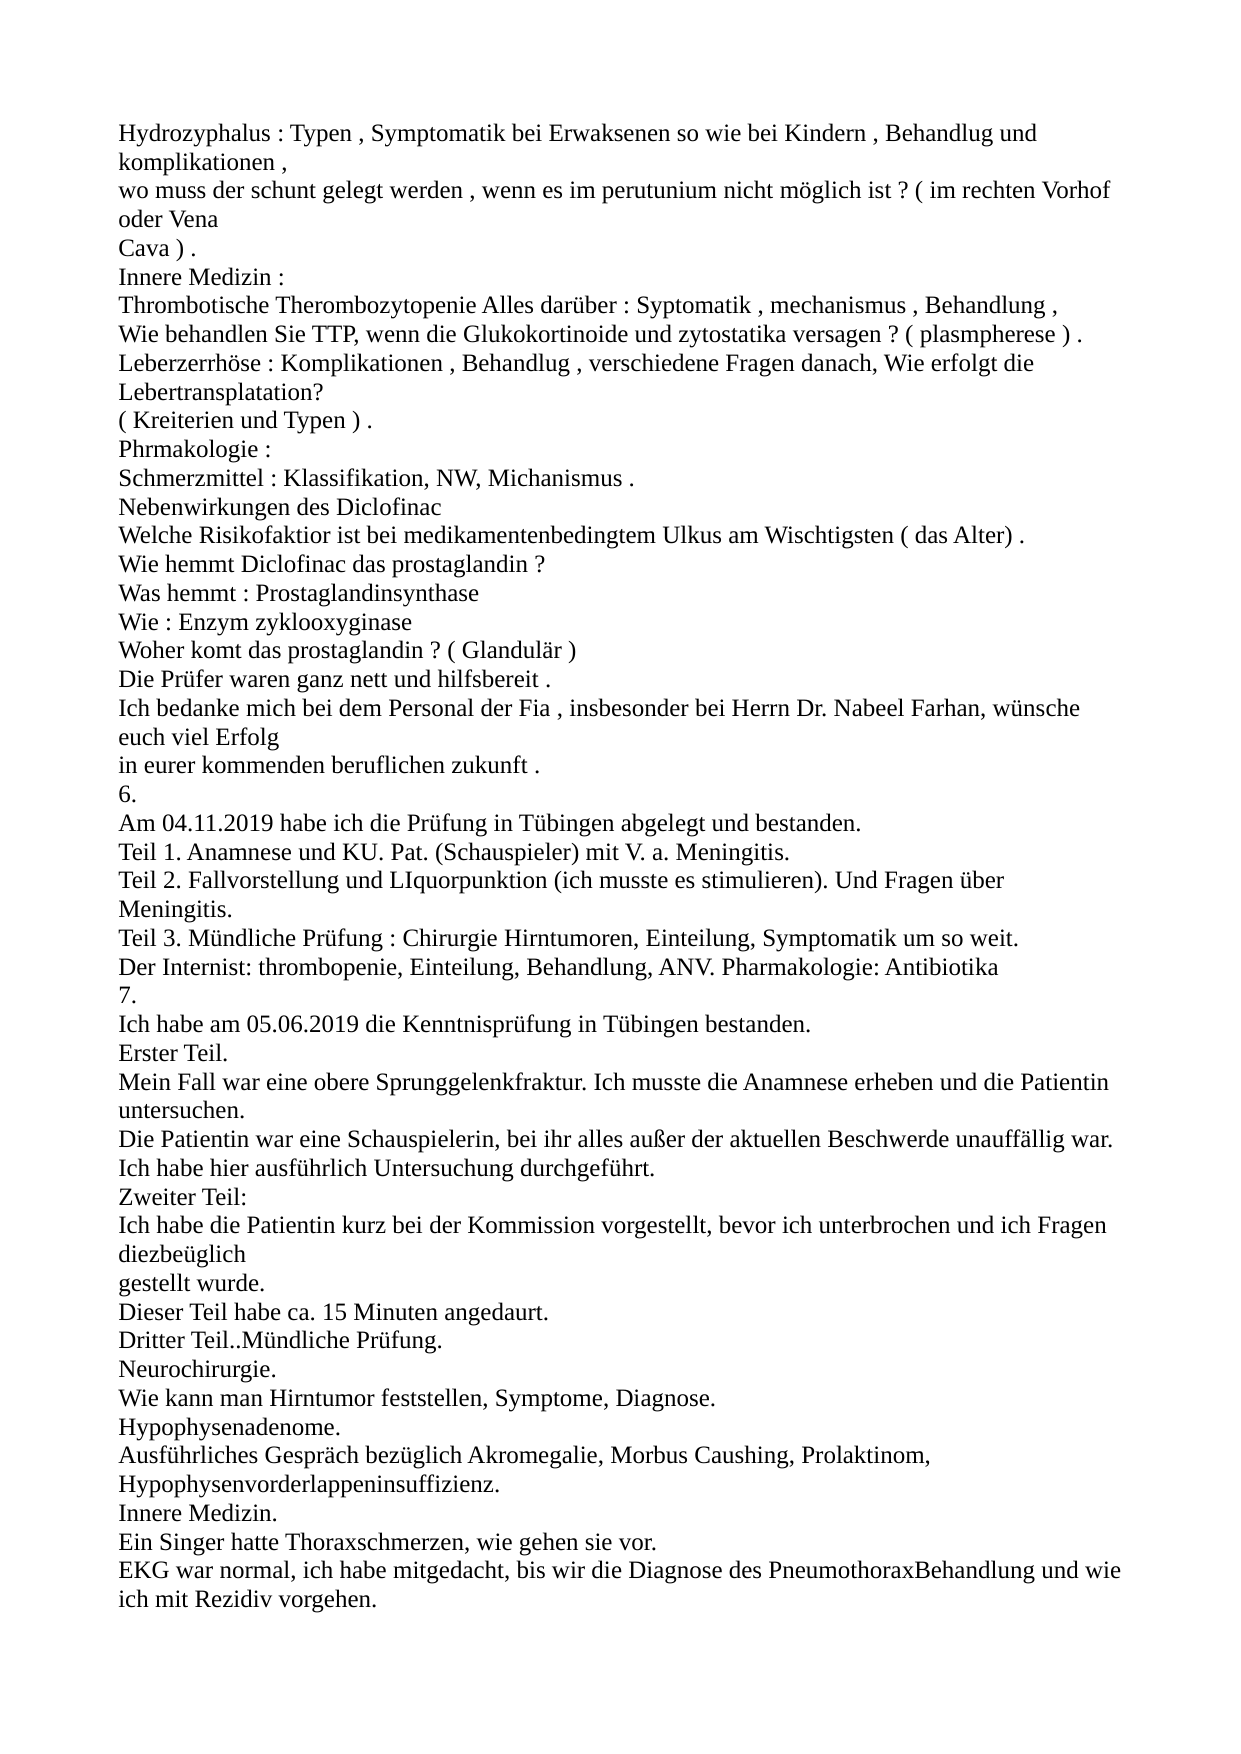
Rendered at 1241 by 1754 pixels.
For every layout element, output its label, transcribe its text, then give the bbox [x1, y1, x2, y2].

text Nebenwirkungen des Diclofinac [118, 492, 1122, 521]
text EKG war normal, ich habe mitgedacht, bis wir die Diagnose des PneumothoraxBehandlung und wie ich mit Rezidiv vorgehen. [118, 1556, 1122, 1613]
text Hypophysenadenome. [118, 1412, 1122, 1441]
text Hypophysenvorderlappeninsuffizienz. [118, 1469, 1122, 1498]
text Teil 2. Fallvorstellung und LIquorpunktion (ich musste es stimulieren). Und Fragen über Meningitis. [118, 866, 1122, 923]
text Die Patientin war eine Schauspielerin, bei ihr alles außer der aktuellen Beschwerde unauffällig war. [118, 1124, 1122, 1153]
text Leberzerrhöse : Komplikationen , Behandlug , verschiedene Fragen danach, Wie erfolgt die Lebertransplatation? [118, 348, 1122, 406]
text Neurochirurgie. [118, 1354, 1122, 1383]
text Wie : Enzym zyklooxyginase [118, 607, 1122, 636]
text Dritter Teil..Mündliche Prüfung. [118, 1326, 1122, 1354]
text Wie hemmt Diclofinac das prostaglandin ? [118, 549, 1122, 578]
text Erster Teil. [118, 1038, 1122, 1067]
text Phrmakologie : [118, 434, 1122, 463]
text Ich bedanke mich bei dem Personal der Fia , insbesonder bei Herrn Dr. Nabeel Farhan, wünsche euch viel Erfolg [118, 693, 1122, 751]
text Ich habe hier ausführlich Untersuchung durchgeführt. [118, 1153, 1122, 1182]
text Ausführliches Gespräch bezüglich Akromegalie, Morbus Caushing, Prolaktinom, [118, 1441, 1122, 1469]
text Welche Risikofaktior ist bei medikamentenbedingtem Ulkus am Wischtigsten ( das Alter) . [118, 521, 1122, 549]
text Teil 3. Mündliche Prüfung : Chirurgie Hirntumoren, Einteilung, Symptomatik um so weit. [118, 923, 1122, 952]
text Dieser Teil habe ca. 15 Minuten angedaurt. [118, 1297, 1122, 1326]
text Teil 1. Anamnese und KU. Pat. (Schauspieler) mit V. a. Meningitis. [118, 837, 1122, 866]
text ( Kreiterien und Typen ) . [118, 406, 1122, 434]
text Ein Singer hatte Thoraxschmerzen, wie gehen sie vor. [118, 1527, 1122, 1556]
text Ich habe am 05.06.2019 die Kenntnisprüfung in Tübingen bestanden. [118, 1009, 1122, 1038]
text in eurer kommenden beruflichen zukunft . [118, 751, 1122, 779]
text Am 04.11.2019 habe ich die Prüfung in Tübingen abgelegt und bestanden. [118, 808, 1122, 837]
text Ich habe die Patientin kurz bei der Kommission vorgestellt, bevor ich unterbrochen und ich Fragen diezbeüglich [118, 1211, 1122, 1268]
text Mein Fall war eine obere Sprunggelenkfraktur. Ich musste die Anamnese erheben und die Patientin untersuchen. [118, 1067, 1122, 1124]
text wo muss der schunt gelegt werden , wenn es im perutunium nicht möglich ist ? ( im rechten Vorhof oder Vena [118, 176, 1122, 233]
text Schmerzmittel : Klassifikation, NW, Michanismus . [118, 463, 1122, 492]
text Die Prüfer waren ganz nett und hilfsbereit . [118, 664, 1122, 693]
text Zweiter Teil: [118, 1182, 1122, 1211]
text Thrombotische Therombozytopenie Alles darüber : Syptomatik , mechanismus , Behandlung , [118, 291, 1122, 319]
text 7. [118, 981, 1122, 1009]
text Wie behandlen Sie TTP, wenn die Glukokortinoide und zytostatika versagen ? ( plasmpherese ) . [118, 319, 1122, 348]
text gestellt wurde. [118, 1268, 1122, 1297]
text Cava ) . [118, 233, 1122, 262]
text Was hemmt : Prostaglandinsynthase [118, 578, 1122, 607]
text Hydrozyphalus : Typen , Symptomatik bei Erwaksenen so wie bei Kindern , Behandlug und komplikationen , [118, 118, 1122, 176]
text Der Internist: thrombopenie, Einteilung, Behandlung, ANV. Pharmakologie: Antibiotika [118, 952, 1122, 981]
text Woher komt das prostaglandin ? ( Glandulär ) [118, 636, 1122, 664]
text 6. [118, 779, 1122, 808]
text Innere Medizin. [118, 1498, 1122, 1527]
text Innere Medizin : [118, 262, 1122, 291]
text Wie kann man Hirntumor feststellen, Symptome, Diagnose. [118, 1383, 1122, 1412]
